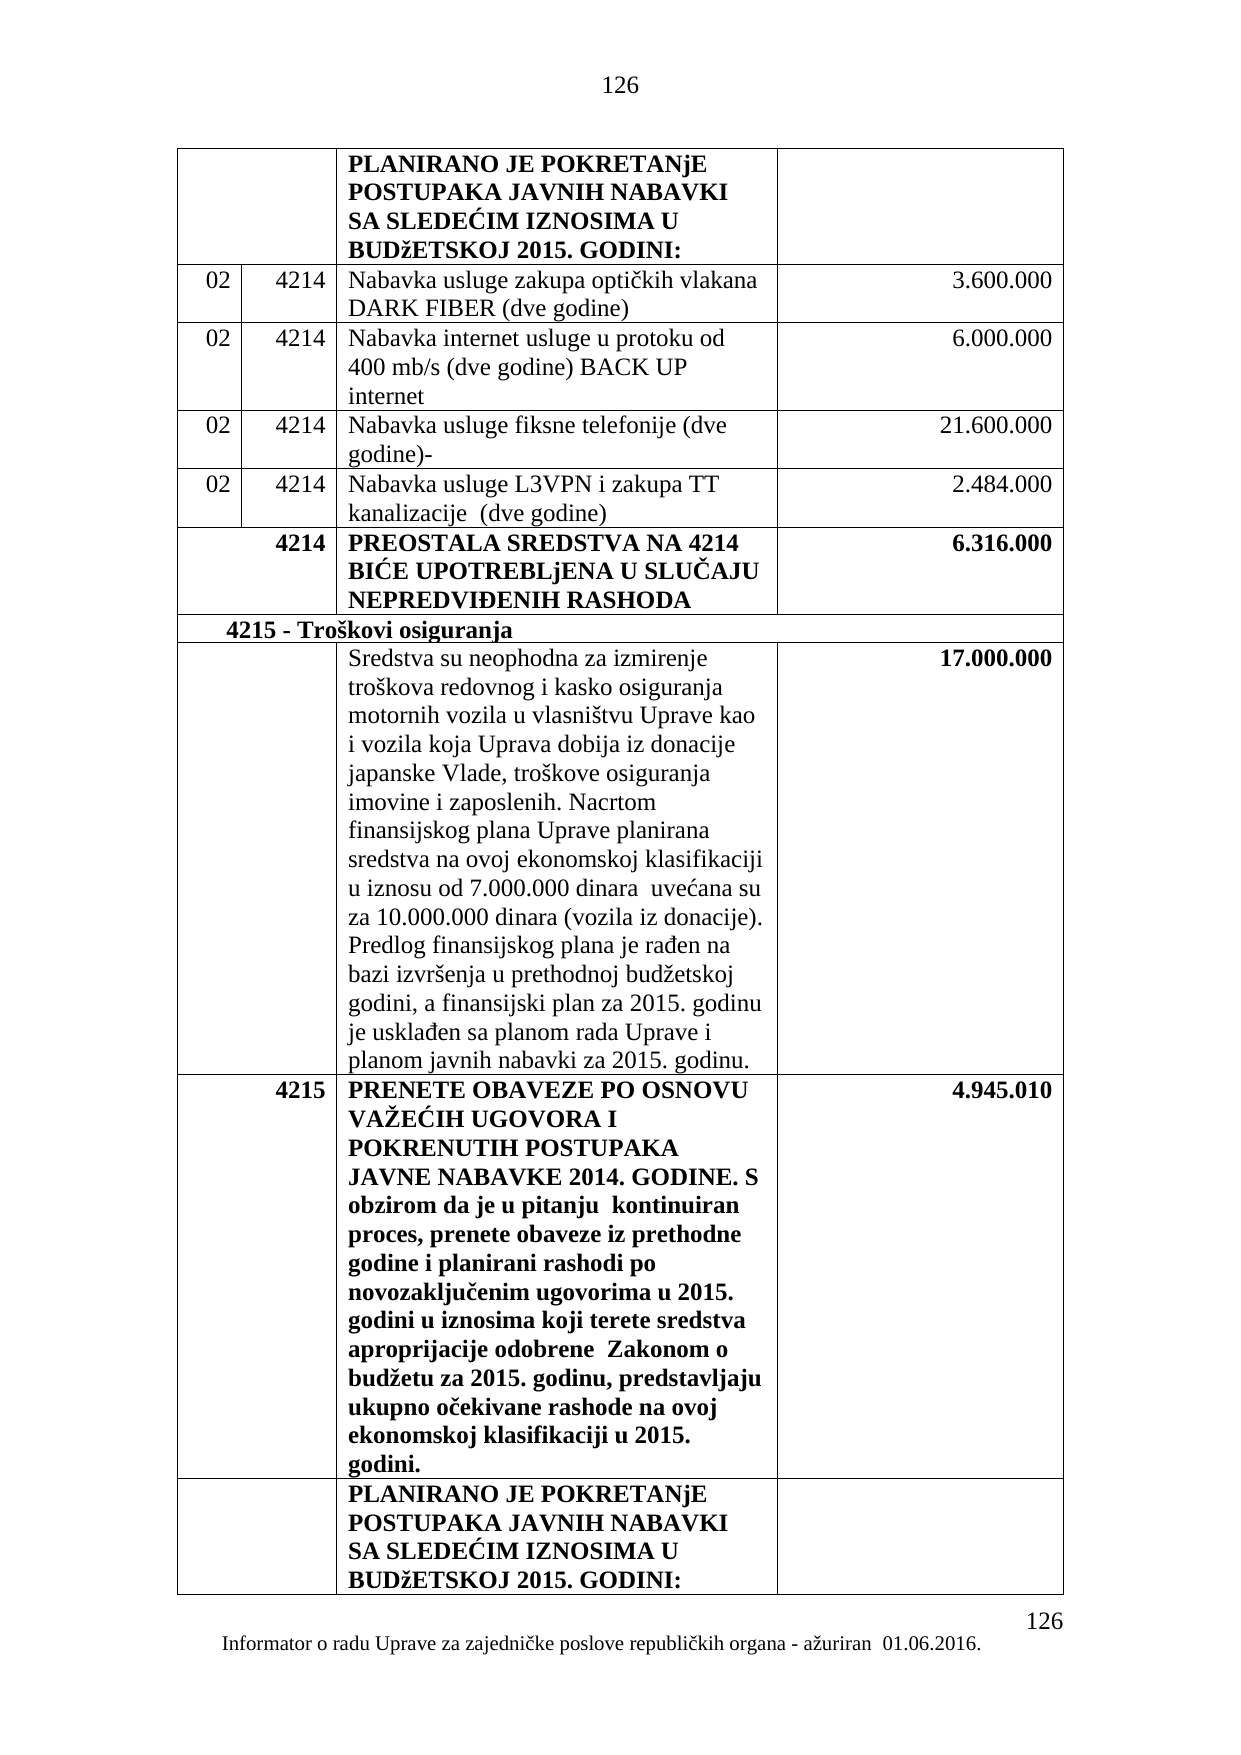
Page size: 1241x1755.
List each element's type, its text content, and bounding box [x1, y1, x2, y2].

table_cell 4214 [242, 323, 336, 409]
table_cell [178, 1479, 336, 1594]
table_cell 4215 [178, 1075, 336, 1478]
table_cell 4214 [242, 469, 336, 527]
table_cell 4215 - Troškovi osiguranja [178, 615, 1063, 642]
table_cell [778, 1479, 1063, 1594]
table_cell 4214 [242, 265, 336, 322]
table_cell Nabavka usluge fiksne telefonije (dve godine)- [337, 411, 777, 468]
table_cell PLANIRANO JE POKRETANјE POSTUPAKA JAVNIH NABAVKI SA SLEDEĆIM IZNOSIMA U BUDžETSKOJ 2015. GODINI: [337, 149, 777, 264]
table_cell [778, 149, 1063, 264]
table_cell PLANIRANO JE POKRETANјE POSTUPAKA JAVNIH NABAVKI SA SLEDEĆIM IZNOSIMA U BUDžETSKOJ 2015. GODINI: [337, 1479, 777, 1594]
table_cell Nabavka usluge zakupa optičkih vlakana DARK FIBER (dve godine) [337, 265, 777, 322]
table_cell [178, 149, 336, 264]
table_cell 02 [178, 323, 241, 409]
table_cell 21.600.000 [778, 411, 1063, 468]
table_cell 6.316.000 [778, 528, 1063, 614]
table_cell 17.000.000 [778, 643, 1063, 1074]
table_cell PREOSTALA SREDSTVA NA 4214 BIĆE UPOTREBLjENA U SLUČAJU NEPREDVIĐENIH RASHODA [337, 528, 777, 614]
table_cell Sredstva su neophodna za izmirenje troškova redovnog i kasko osiguranja motornih vozila u vlasništvu Uprave kao i vozila koja Uprava dobija iz donacije japanske Vlade, troškove osiguranja imovine i zaposlenih. Nacrtom finansijskog plana Uprave planirana sredstva na ovoj ekonomskoj klasifikaciji u iznosu od 7.000.000 dinara uvećana su za 10.000.000 dinara (vozila iz donacije). Predlog finansijskog plana je rađen na bazi izvršenja u prethodnoj budžetskoj godini, a finansijski plan za 2015. godinu je usklađen sa planom rada Uprave i planom javnih nabavki za 2015. godinu. [337, 643, 777, 1074]
table_cell Nabavka usluge L3VPN i zakupa TT kanalizacije (dve godine) [337, 469, 777, 527]
table_cell 6.000.000 [778, 323, 1063, 409]
table_cell 4214 [242, 411, 336, 468]
table_cell PRENETE OBAVEZE PO OSNOVU VAŽEĆIH UGOVORA I POKRENUTIH POSTUPAKA JAVNE NABAVKE 2014. GODINE. S obzirom da je u pitanju kontinuiran proces, prenete obaveze iz prethodne godine i planirani rashodi po novozaklјučenim ugovorima u 2015. godini u iznosima koji terete sredstva aproprijacije odobrene Zakonom o budžetu za 2015. godinu, predstavlјaju ukupno očekivane rashode na ovoj ekonomskoj klasifikaciji u 2015. godini. [337, 1075, 777, 1478]
table_cell 4214 [178, 528, 336, 614]
table_cell 02 [178, 469, 241, 527]
table_cell 2.484.000 [778, 469, 1063, 527]
table_cell [178, 643, 336, 1074]
table_cell Nabavka internet usluge u protoku od 400 mb/s (dve godine) BACK UP internet [337, 323, 777, 409]
table_cell 02 [178, 411, 241, 468]
table_cell 02 [178, 265, 241, 322]
table_cell 4.945.010 [778, 1075, 1063, 1478]
table_cell 3.600.000 [778, 265, 1063, 322]
